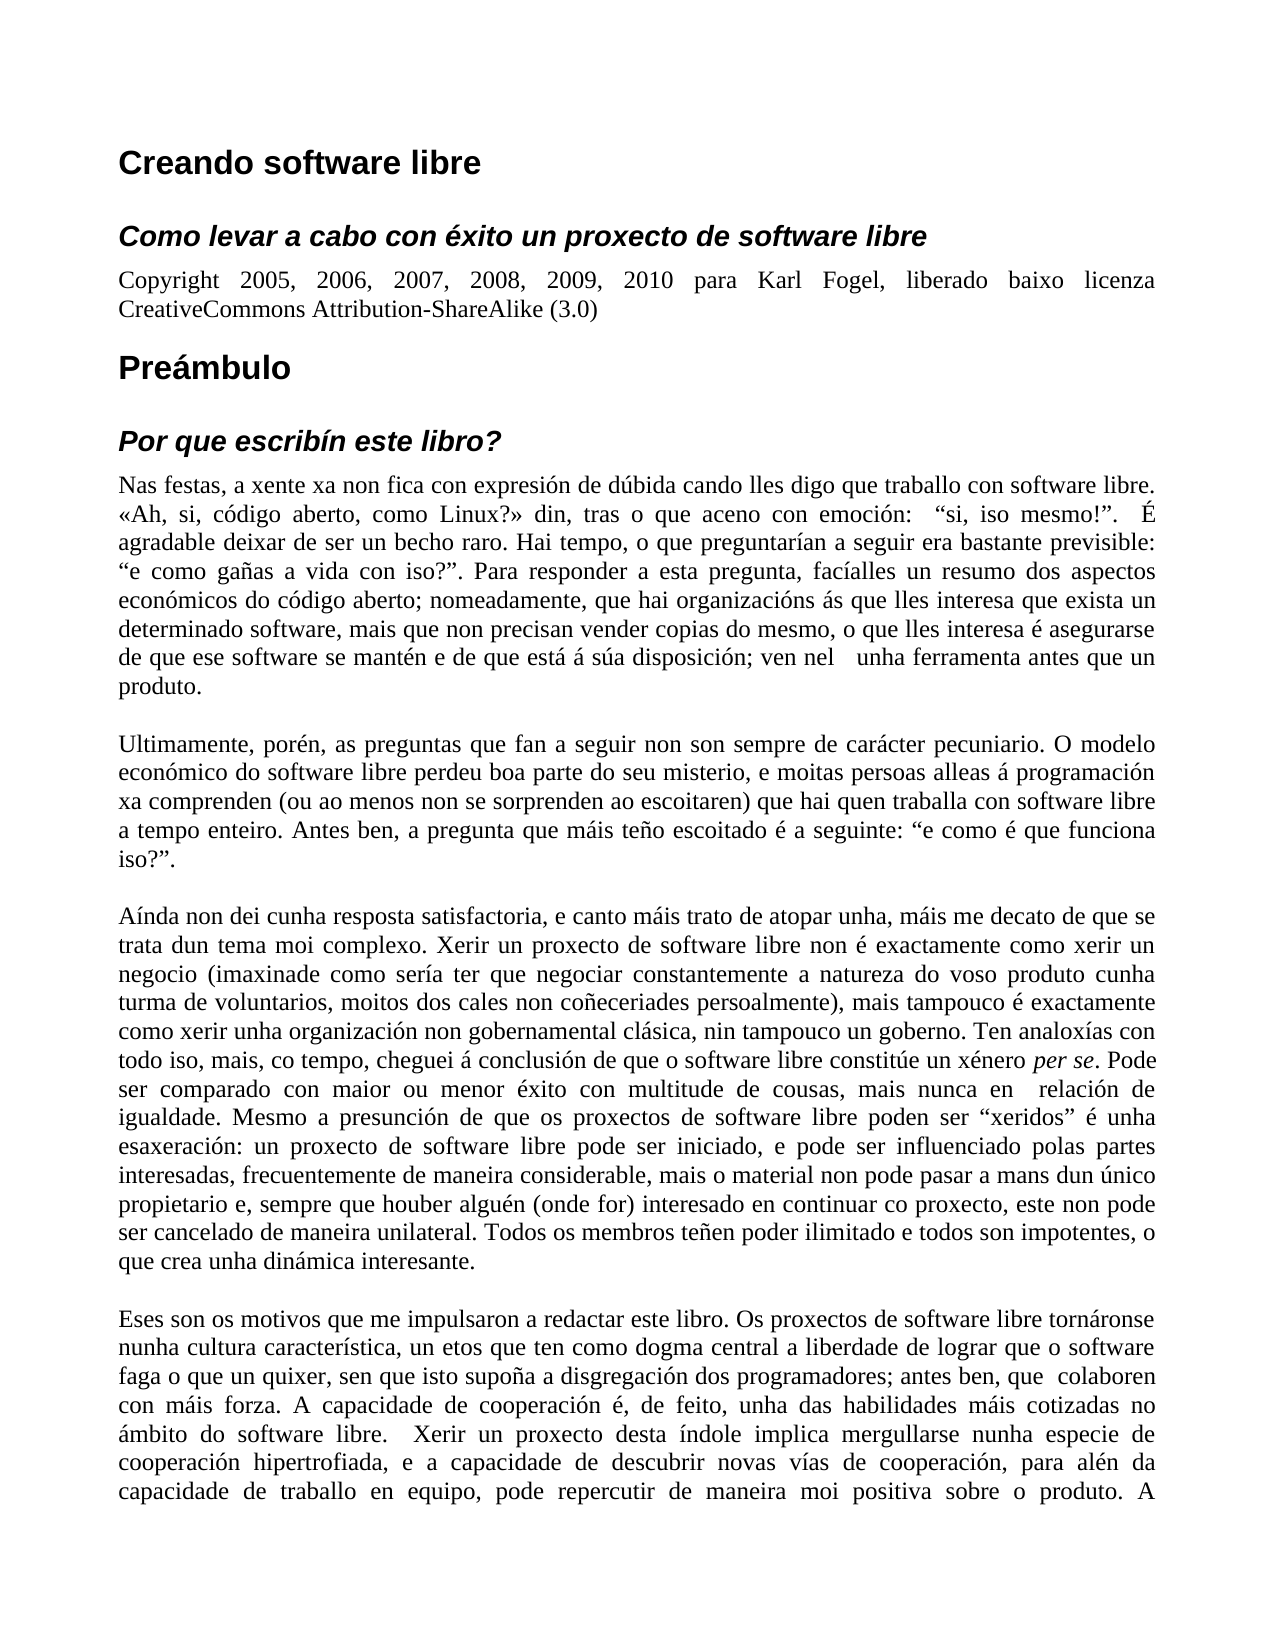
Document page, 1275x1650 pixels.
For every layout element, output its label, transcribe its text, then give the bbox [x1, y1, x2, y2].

text Aínda non dei cunha resposta satisfactoria, e canto máis trato de atopar unha, máis me decato de que se trata dun tema moi complexo. Xerir un proxecto de software libre non é exactamente como xerir un negocio (imaxinade como sería ter que negociar constantemente a natureza do voso produto cunha turma de voluntarios, moitos dos cales non coñeceriades persoalmente), mais tampouco é exactamente como xerir unha organización non gobernamental clásica, nin tampouco un goberno. Ten analoxías con todo iso, mais, co tempo, cheguei á conclusión de que o software libre constitúe un xénero per se. Pode ser comparado con maior ou menor éxito con multitude de cousas, mais nunca en relación de igualdade. Mesmo a presunción de que os proxectos de software libre poden ser “xeridos” é unha esaxeración: un proxecto de software libre pode ser iniciado, e pode ser influenciado polas partes interesadas, frecuentemente de maneira considerable, mais o material non pode pasar a mans dun único propietario e, sempre que houber alguén (onde for) interesado en continuar co proxecto, este non pode ser cancelado de maneira unilateral. Todos os membros teñen poder ilimitado e todos son impotentes, o que crea unha dinámica interesante. [118, 901, 1157, 1275]
subtitle Como levar a cabo con éxito un proxecto de software libre [118, 219, 1157, 253]
text Ultimamente, porén, as preguntas que fan a seguir non son sempre de carácter pecuniario. O modelo económico do software libre perdeu boa parte do seu misterio, e moitas persoas alleas á programación xa comprenden (ou ao menos non se sorprenden ao escoitaren) que hai quen traballa con software libre a tempo enteiro. Antes ben, a pregunta que máis teño escoitado é a seguinte: “e como é que funciona iso?”. [118, 729, 1157, 872]
text Nas festas, a xente xa non fica con expresión de dúbida cando lles digo que traballo con software libre. «Ah, si, código aberto, como Linux?» din, tras o que aceno con emoción: “si, iso mesmo!”. É agradable deixar de ser un becho raro. Hai tempo, o que preguntarían a seguir era bastante previsible: “e como gañas a vida con iso?”. Para responder a esta pregunta, facíalles un resumo dos aspectos económicos do código aberto; nomeadamente, que hai organizacións ás que lles interesa que exista un determinado software, mais que non precisan vender copias do mesmo, o que lles interesa é asegurarse de que ese software se mantén e de que está á súa disposición; ven nel unha ferramenta antes que un produto. [118, 470, 1157, 700]
subtitle Creando software libre [118, 143, 1157, 182]
text Eses son os motivos que me impulsaron a redactar este libro. Os proxectos de software libre tornáronse nunha cultura característica, un etos que ten como dogma central a liberdade de lograr que o software faga o que un quixer, sen que isto supoña a disgregación dos programadores; antes ben, que colaboren con máis forza. A capacidade de cooperación é, de feito, unha das habilidades máis cotizadas no ámbito do software libre. Xerir un proxecto desta índole implica mergullarse nunha especie de cooperación hipertrofiada, e a capacidade de descubrir novas vías de cooperación, para alén da capacidade de traballo en equipo, pode repercutir de maneira moi positiva sobre o produto. A [118, 1304, 1157, 1505]
subtitle Por que escribín este libro? [118, 424, 1157, 457]
text Copyright 2005, 2006, 2007, 2008, 2009, 2010 para Karl Fogel, liberado baixo licenza CreativeCommons Attribution-ShareAlike (3.0) [118, 265, 1157, 323]
subtitle Preámbulo [118, 348, 1157, 386]
